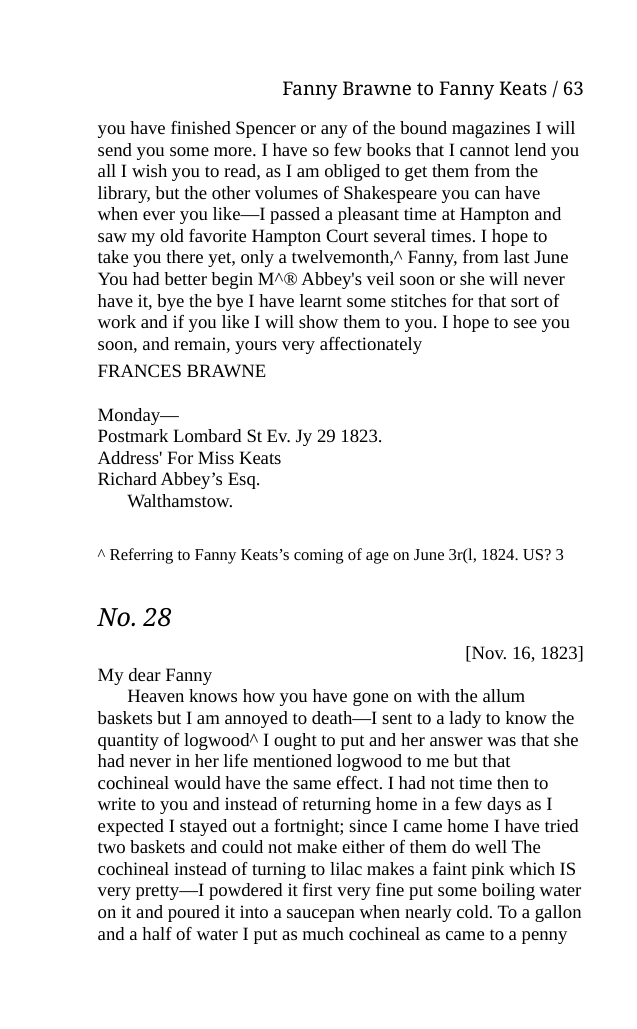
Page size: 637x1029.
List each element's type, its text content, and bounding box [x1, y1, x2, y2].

text Heaven knows how you have gone on with the allum baskets but I am annoyed to death—I sent to a lady to know the quantity of logwood^ I ought to put and her answer was that she had never in her life mentioned logwood to me but that cochineal would have the same effect. I had not time then to write to you and instead of returning home in a few days as I expected I stayed out a fortnight; since I came home I have tried two baskets and could not make either of them do well The cochineal instead of turning to lilac makes a faint pink which IS very pretty—I powdered it first very fine put some boiling water on it and poured it into a saucepan when nearly cold. To a gallon and a half of water I put as much cochineal as came to a penny [97, 685, 583, 944]
text ^ Referring to Fanny Keats’s coming of age on June 3r(l, 1824. US? 3 [97, 545, 583, 564]
text Postmark Lombard St Ev. Jy 29 1823. [97, 425, 583, 447]
text Address' For Miss Keats [97, 447, 583, 468]
text My dear Fanny [97, 664, 583, 685]
text Walthamstow. [97, 490, 583, 511]
text Monday— [97, 403, 583, 425]
text Richard Abbey’s Esq. [97, 468, 583, 490]
text you have finished Spencer or any of the bound magazines I will send you some more. I have so few books that I cannot lend you all I wish you to read, as I am obliged to get them from the library, but the other volumes of Shakespeare you can have when ever you like—I passed a pleasant time at Hampton and saw my old favorite Hampton Court several times. I hope to take you there yet, only a twelvemonth,^ Fanny, from last June You had better begin M^® Abbey's veil soon or she will never have it, bye the bye I have learnt some stitches for that sort of work and if you like I will show them to you. I hope to see you soon, and remain, yours very affectionately [97, 117, 583, 354]
text FRANCES BRAWNE [97, 360, 583, 382]
subtitle No. 28 [97, 599, 583, 633]
text [Nov. 16, 1823] [97, 642, 583, 664]
